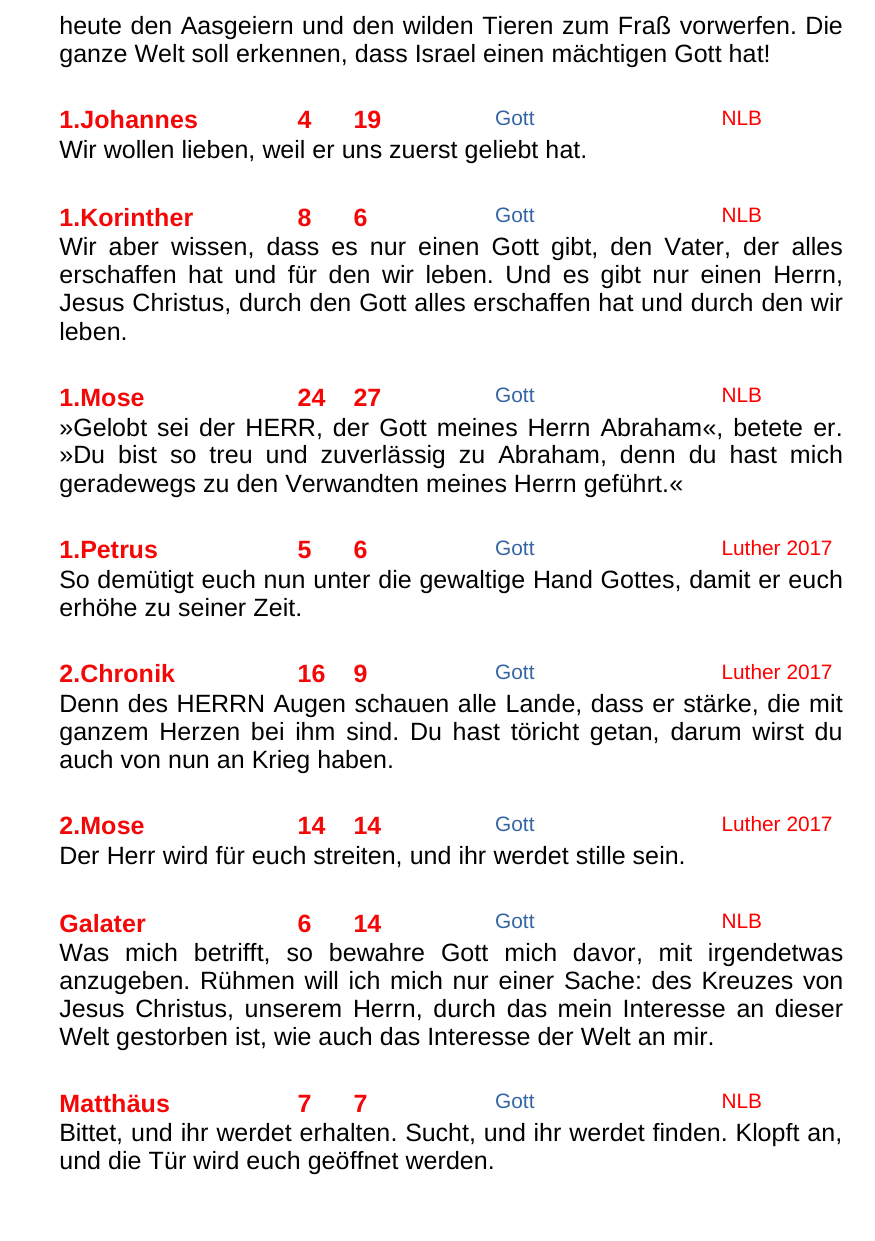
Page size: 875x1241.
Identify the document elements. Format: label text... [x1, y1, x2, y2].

table_cell Gott [495, 536, 677, 566]
table_cell 19 [353, 106, 427, 136]
table_cell Luther 2017 [721, 660, 842, 689]
table_cell [59, 165, 844, 204]
table_cell Gott [495, 384, 677, 413]
table_cell »Gelobt sei der HERR, der Gott meines Herrn Abraham«, betete er. »Du bist so treu und zuverlässig zu Abraham, denn du hast mich geradewegs zu den Verwandten meines Herrn geführt.« [59, 414, 844, 497]
table_cell [427, 536, 495, 566]
table_cell [427, 812, 495, 842]
table_cell [677, 660, 721, 689]
table_cell 2.Mose [59, 812, 297, 842]
table_cell NLB [721, 106, 842, 136]
table_cell Gott [495, 1090, 677, 1119]
table_cell [427, 106, 495, 136]
table_cell [677, 204, 721, 233]
table_cell [59, 68, 844, 106]
table_cell 6 [298, 910, 342, 939]
table_cell [342, 660, 353, 689]
table_cell 6 [353, 204, 427, 233]
table_cell [677, 384, 721, 413]
table_cell [59, 345, 844, 384]
table_cell Bittet, und ihr werdet erhalten. Sucht, und ihr werdet finden. Klopft an, und die Tür wird euch geöffnet werden. [59, 1119, 844, 1175]
table_cell 14 [353, 812, 427, 842]
table_cell Denn des HERRN Augen schauen alle Lande, dass er stärke, die mit ganzem Herzen bei ihm sind. Du hast töricht getan, darum wirst du auch von nun an Krieg haben. [59, 690, 844, 774]
table_cell NLB [721, 910, 842, 939]
table_cell heute den Aasgeiern und den wilden Tieren zum Fraß vorwerfen. Die ganze Welt soll erkennen, dass Israel einen mächtigen Gott hat! [59, 12, 844, 68]
table_cell [427, 1090, 495, 1119]
table_cell 14 [298, 812, 342, 842]
table_cell Der Herr wird für euch streiten, und ihr werdet stille sein. [59, 842, 844, 871]
table_cell NLB [721, 204, 842, 233]
table_cell [59, 1175, 844, 1214]
table_cell NLB [721, 1090, 842, 1119]
table_cell [59, 1051, 844, 1090]
table_cell [342, 106, 353, 136]
table_cell [342, 536, 353, 566]
table_cell 4 [298, 106, 342, 136]
table_cell Gott [495, 106, 677, 136]
table_cell [59, 774, 844, 812]
table_cell [59, 871, 844, 910]
table_cell Gott [495, 812, 677, 842]
table_cell [59, 622, 844, 660]
table_cell [427, 910, 495, 939]
table_cell 9 [353, 660, 427, 689]
table_cell 1.Petrus [59, 536, 297, 566]
table_cell 1.Mose [59, 384, 297, 413]
table_cell [342, 384, 353, 413]
table_cell Matthäus [59, 1090, 297, 1119]
table_cell 2.Chronik [59, 660, 297, 689]
table_cell 6 [353, 536, 427, 566]
table_cell [677, 1090, 721, 1119]
table_cell 16 [298, 660, 342, 689]
table_cell NLB [721, 384, 842, 413]
table_cell Gott [495, 204, 677, 233]
table_cell 7 [298, 1090, 342, 1119]
table_cell Was mich betrifft, so bewahre Gott mich davor, mit irgendetwas anzugeben. Rühmen will ich mich nur einer Sache: des Kreuzes von Jesus Christus, unserem Herrn, durch das mein Interesse an dieser Welt gestorben ist, wie auch das Interesse der Welt an mir. [59, 939, 844, 1051]
table_cell So demütigt euch nun unter die gewaltige Hand Gottes, damit er euch erhöhe zu seiner Zeit. [59, 566, 844, 622]
table_cell [677, 812, 721, 842]
table_cell Wir aber wissen, dass es nur einen Gott gibt, den Vater, der alles erschaffen hat und für den wir leben. Und es gibt nur einen Herrn, Jesus Christus, durch den Gott alles erschaffen hat und durch den wir leben. [59, 233, 844, 345]
table_cell [427, 384, 495, 413]
table_cell [59, 498, 844, 536]
table_cell Wir wollen lieben, weil er uns zuerst geliebt hat. [59, 136, 844, 165]
table_cell [342, 812, 353, 842]
table_cell 8 [298, 204, 342, 233]
table_cell [677, 910, 721, 939]
table_cell 7 [353, 1090, 427, 1119]
table_cell 14 [353, 910, 427, 939]
table_cell 1.Korinther [59, 204, 297, 233]
table_cell Galater [59, 910, 297, 939]
table_cell 1.Johannes [59, 106, 297, 136]
table_cell Luther 2017 [721, 536, 842, 566]
table_cell [342, 1090, 353, 1119]
table_cell 24 [298, 384, 342, 413]
table_cell [677, 536, 721, 566]
table_cell Gott [495, 910, 677, 939]
table_cell [342, 204, 353, 233]
table_cell [342, 910, 353, 939]
table_cell [677, 106, 721, 136]
table_cell 5 [298, 536, 342, 566]
table_cell 27 [353, 384, 427, 413]
table_cell [427, 204, 495, 233]
table_cell Gott [495, 660, 677, 689]
table_cell [427, 660, 495, 689]
table_cell Luther 2017 [721, 812, 842, 842]
